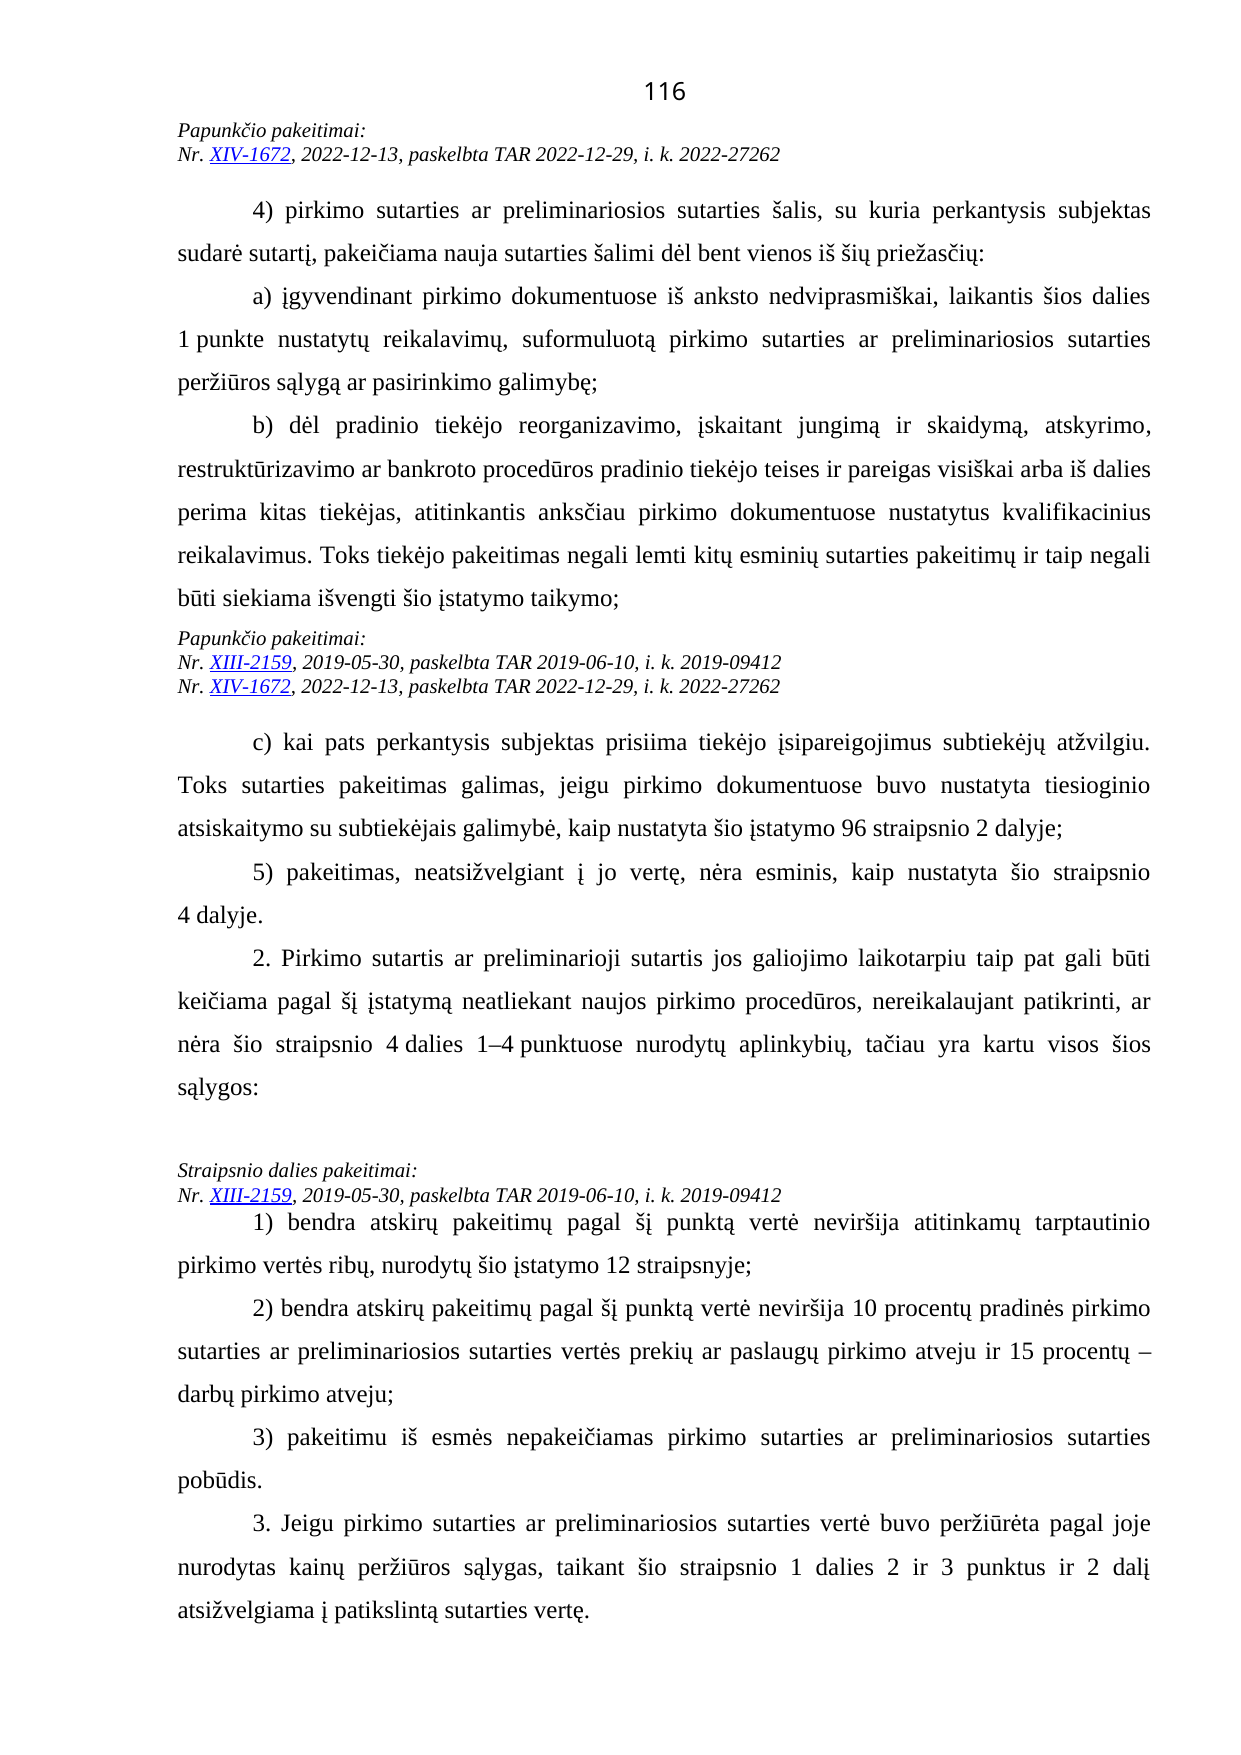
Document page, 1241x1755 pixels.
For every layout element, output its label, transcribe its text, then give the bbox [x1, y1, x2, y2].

text Straipsnio dalies pakeitimai: [177, 1158, 1152, 1182]
text 2) bendra atskirų pakeitimų pagal šį punktą vertė neviršija 10 procentų pradinės pirkimo sutarties ar preliminariosios sutarties vertės prekių ar paslaugų pirkimo atveju ir 15 procentų – darbų pirkimo atveju; [177, 1293, 1152, 1408]
text Nr. XIV-1672, 2022-12-13, paskelbta TAR 2022-12-29, i. k. 2022-27262 [177, 142, 1152, 166]
text 4) pirkimo sutarties ar preliminariosios sutarties šalis, su kuria perkantysis subjektas sudarė sutartį, pakeičiama nauja sutarties šalimi dėl bent vienos iš šių priežasčių: [177, 195, 1152, 267]
text Nr. XIII-2159, 2019-05-30, paskelbta TAR 2019-06-10, i. k. 2019-09412 [177, 1182, 1152, 1207]
text 3. Jeigu pirkimo sutarties ar preliminariosios sutarties vertė buvo peržiūrėta pagal joje nurodytas kainų peržiūros sąlygas, taikant šio straipsnio 1 dalies 2 ir 3 punktus ir 2 dalį atsižvelgiama į patikslintą sutarties vertę. [177, 1508, 1152, 1623]
text 3) pakeitimu iš esmės nepakeičiamas pirkimo sutarties ar preliminariosios sutarties pobūdis. [177, 1422, 1152, 1494]
text Nr. XIII-2159, 2019-05-30, paskelbta TAR 2019-06-10, i. k. 2019-09412 [177, 650, 1152, 674]
text b) dėl pradinio tiekėjo reorganizavimo, įskaitant jungimą ir skaidymą, atskyrimo, restruktūrizavimo ar bankroto procedūros pradinio tiekėjo teises ir pareigas visiškai arba iš dalies perima kitas tiekėjas, atitinkantis anksčiau pirkimo dokumentuose nustatytus kvalifikacinius reikalavimus. Toks tiekėjo pakeitimas negali lemti kitų esminių sutarties pakeitimų ir taip negali būti siekiama išvengti šio įstatymo taikymo; [177, 411, 1152, 612]
text 1) bendra atskirų pakeitimų pagal šį punktą vertė neviršija atitinkamų tarptautinio pirkimo vertės ribų, nurodytų šio įstatymo 12 straipsnyje; [177, 1207, 1152, 1278]
text Papunkčio pakeitimai: [177, 626, 1152, 650]
text Nr. XIV-1672, 2022-12-13, paskelbta TAR 2022-12-29, i. k. 2022-27262 [177, 674, 1152, 698]
text 5) pakeitimas, neatsižvelgiant į jo vertę, nėra esminis, kaip nustatyta šio straipsnio 4 dalyje. [177, 857, 1152, 928]
text a) įgyvendinant pirkimo dokumentuose iš anksto nedviprasmiškai, laikantis šios dalies 1 punkte nustatytų reikalavimų, suformuluotą pirkimo sutarties ar preliminariosios sutarties peržiūros sąlygą ar pasirinkimo galimybę; [177, 281, 1152, 396]
text c) kai pats perkantysis subjektas prisiima tiekėjo įsipareigojimus subtiekėjų atžvilgiu. Toks sutarties pakeitimas galimas, jeigu pirkimo dokumentuose buvo nustatyta tiesioginio atsiskaitymo su subtiekėjais galimybė, kaip nustatyta šio įstatymo 96 straipsnio 2 dalyje; [177, 727, 1152, 842]
text 2. Pirkimo sutartis ar preliminarioji sutartis jos galiojimo laikotarpiu taip pat gali būti keičiama pagal šį įstatymą neatliekant naujos pirkimo procedūros, nereikalaujant patikrinti, ar nėra šio straipsnio 4 dalies 1–4 punktuose nurodytų aplinkybių, tačiau yra kartu visos šios sąlygos: [177, 943, 1152, 1101]
text Papunkčio pakeitimai: [177, 118, 1152, 142]
